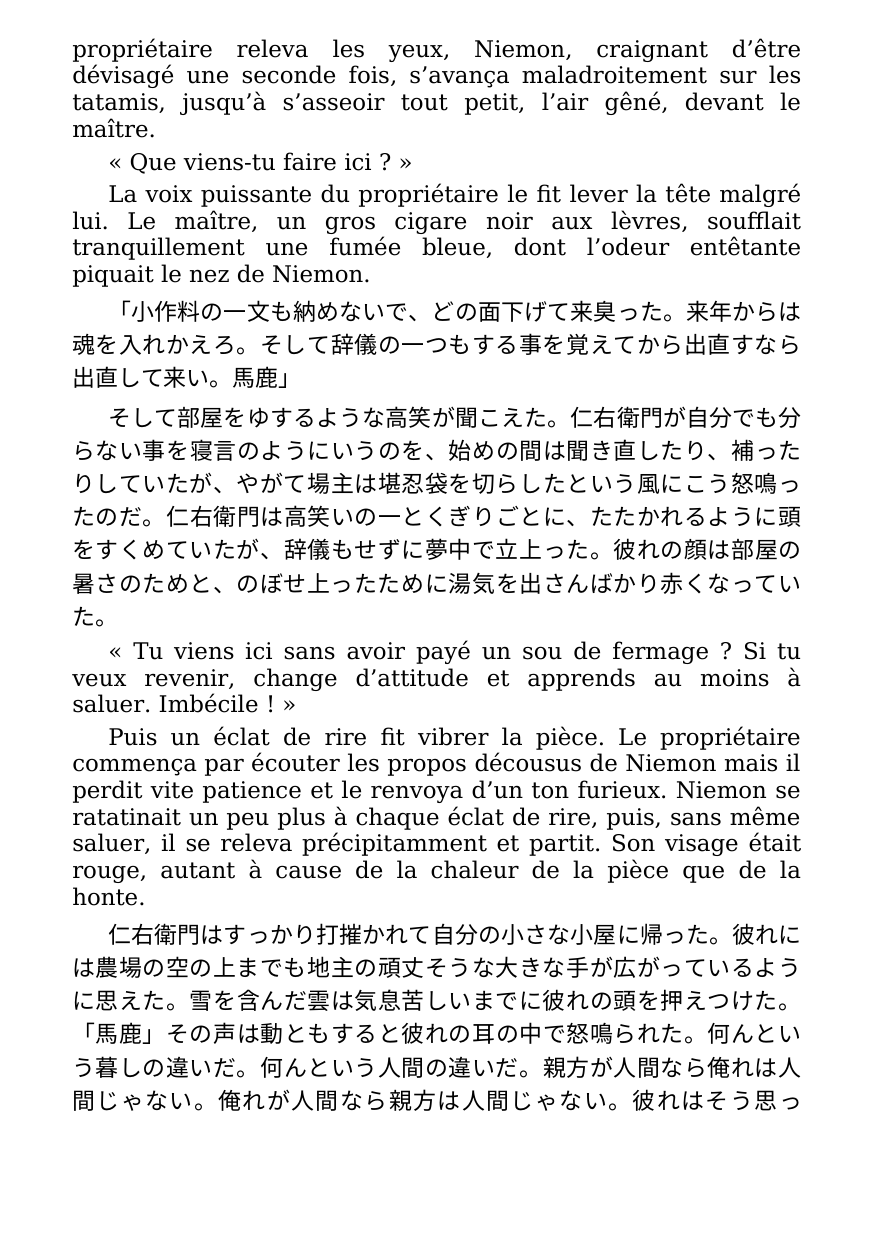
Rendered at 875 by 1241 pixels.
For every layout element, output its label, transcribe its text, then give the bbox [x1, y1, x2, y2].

text 仁右衛門はすっかり打摧かれて自分の小さな小屋に帰った。彼れには農場の空の上までも地主の頑丈そうな大きな手が広がっているように思えた。雪を含んだ雲は気息苦しいまでに彼れの頭を押えつけた。「馬鹿」その声は動ともすると彼れの耳の中で怒鳴られた。何んという暮しの違いだ。何んという人間の違いだ。親方が人間なら俺れは人間じゃない。俺れが人間なら親方は人間じゃない。彼れはそう思っ [72, 917, 802, 1116]
text 「小作料の一文も納めないで、どの面下げて来臭った。来年からは魂を入れかえろ。そして辞儀の一つもする事を覚えてから出直すなら出直して来い。馬鹿」 [72, 294, 802, 393]
text propriétaire releva les yeux, Niemon, craignant d’être dévisagé une seconde fois, s’avança maladroitement sur les tatamis, jusqu’à s’asseoir tout petit, l’air gêné, devant le maître. [72, 36, 802, 143]
text そして部屋をゆするような高笑が聞こえた。仁右衛門が自分でも分らない事を寝言のようにいうのを、始めの間は聞き直したり、補ったりしていたが、やがて場主は堪忍袋を切らしたという風にこう怒鳴ったのだ。仁右衛門は高笑いの一とくぎりごとに、たたかれるように頭をすくめていたが、辞儀もせずに夢中で立上った。彼れの顔は部屋の暑さのためと、のぼせ上ったために湯気を出さんばかり赤くなっていた。 [72, 399, 802, 632]
text « Tu viens ici sans avoir payé un sou de fermage ? Si tu veux revenir, change d’attitude et apprends au moins à saluer. Imbécile ! » [72, 638, 802, 718]
text La voix puissante du propriétaire le fit lever la tête malgré lui. Le maître, un gros cigare noir aux lèvres, soufflait tranquillement une fumée bleue, dont l’odeur entêtante piquait le nez de Niemon. [72, 181, 802, 288]
text Puis un éclat de rire fit vibrer la pièce. Le propriétaire commença par écouter les propos décousus de Niemon mais il perdit vite patience et le renvoya d’un ton furieux. Niemon se ratatinait un peu plus à chaque éclat de rire, puis, sans même saluer, il se releva précipitamment et partit. Son visage était rouge, autant à cause de la chaleur de la pièce que de la honte. [72, 724, 802, 911]
text « Que viens-tu faire ici ? » [72, 149, 802, 175]
